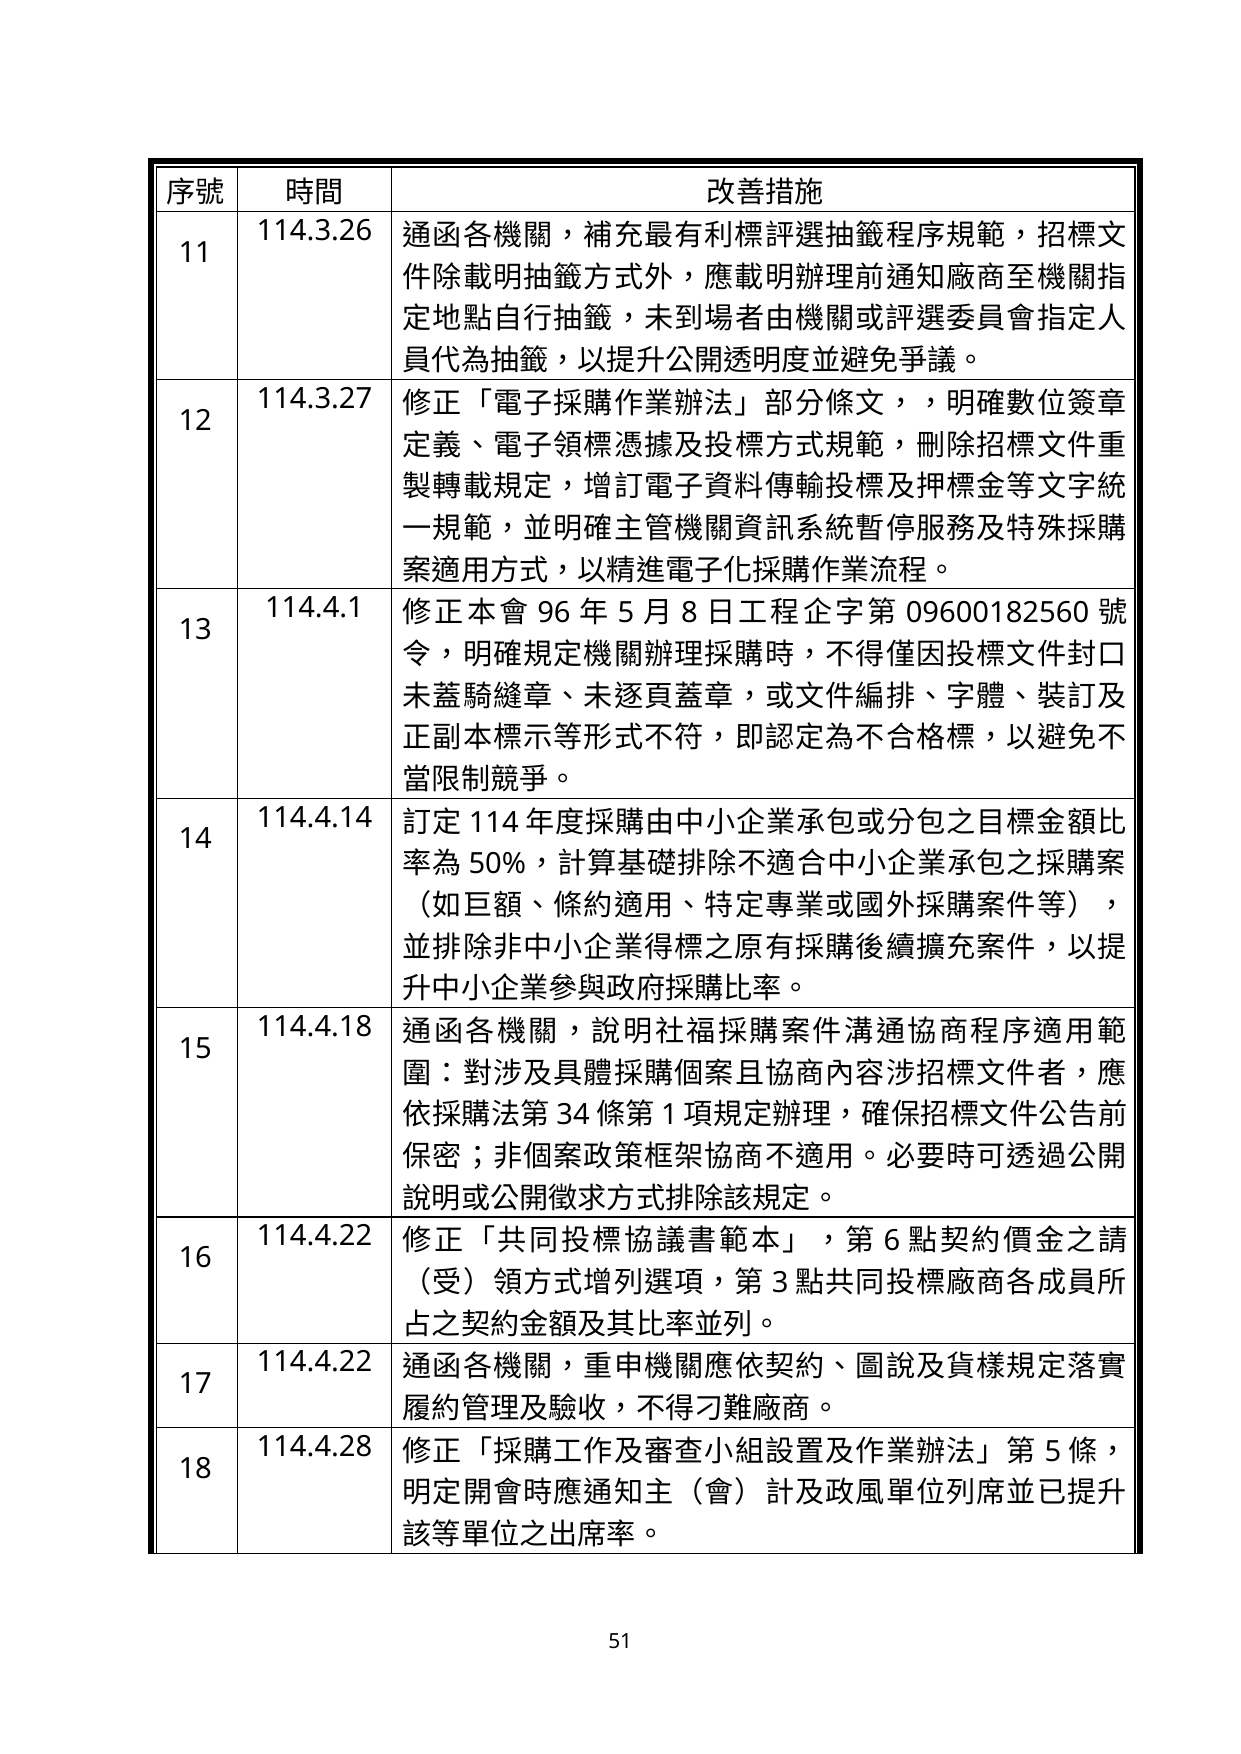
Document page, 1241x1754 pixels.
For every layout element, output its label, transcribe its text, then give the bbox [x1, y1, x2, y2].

table_cell 修正「電子採購作業辦法」部分條文，，明確數位簽章定義、電子領標憑據及投標方式規範，刪除招標文件重製轉載規定，增訂電子資料傳輸投標及押標金等文字統一規範，並明確主管機關資訊系統暫停服務及特殊採購案適用方式，以精進電子化採購作業流程。 [392, 380, 1134, 588]
table_cell 114.4.22 [238, 1344, 391, 1427]
table_cell 18 [157, 1428, 237, 1553]
table_cell 12 [157, 380, 237, 588]
table_cell 114.4.14 [238, 799, 391, 1007]
table_cell 14 [157, 799, 237, 1007]
table_cell 修正本會96年5月8日工程企字第09600182560號令，明確規定機關辦理採購時，不得僅因投標文件封口未蓋騎縫章、未逐頁蓋章，或文件編排、字體、裝訂及正副本標示等形式不符，即認定為不合格標，以避免不當限制競爭。 [392, 589, 1134, 798]
table_cell 114.3.26 [238, 212, 391, 379]
table_header 序號 [157, 168, 237, 211]
table_cell 訂定114年度採購由中小企業承包或分包之目標金額比率為50%，計算基礎排除不適合中小企業承包之採購案（如巨額、條約適用、特定專業或國外採購案件等），並排除非中小企業得標之原有採購後續擴充案件，以提升中小企業參與政府採購比率。 [392, 799, 1134, 1007]
table_cell 17 [157, 1344, 237, 1427]
table_cell 114.4.28 [238, 1428, 391, 1553]
table_cell 16 [157, 1218, 237, 1342]
table_cell 15 [157, 1008, 237, 1216]
table_cell 13 [157, 589, 237, 798]
table_cell 通函各機關，重申機關應依契約、圖說及貨樣規定落實履約管理及驗收，不得刁難廠商。 [392, 1344, 1134, 1427]
table_cell 11 [157, 212, 237, 379]
table_header 時間 [238, 168, 391, 211]
table_cell 通函各機關，說明社福採購案件溝通協商程序適用範圍：對涉及具體採購個案且協商內容涉招標文件者，應依採購法第34條第1項規定辦理，確保招標文件公告前保密；非個案政策框架協商不適用。必要時可透過公開說明或公開徵求方式排除該規定。 [392, 1008, 1134, 1216]
table_cell 114.4.22 [238, 1218, 391, 1342]
table_header 改善措施 [392, 168, 1134, 211]
table_cell 114.4.18 [238, 1008, 391, 1216]
table_cell 通函各機關，補充最有利標評選抽籤程序規範，招標文件除載明抽籤方式外，應載明辦理前通知廠商至機關指定地點自行抽籤，未到場者由機關或評選委員會指定人員代為抽籤，以提升公開透明度並避免爭議。 [392, 212, 1134, 379]
table_cell 修正「共同投標協議書範本」，第6點契約價金之請（受）領方式增列選項，第3點共同投標廠商各成員所占之契約金額及其比率並列。 [392, 1218, 1134, 1342]
table_cell 修正「採購工作及審查小組設置及作業辦法」第5條，明定開會時應通知主（會）計及政風單位列席並已提升該等單位之出席率。 [392, 1428, 1134, 1553]
table_cell 114.3.27 [238, 380, 391, 588]
table_cell 114.4.1 [238, 589, 391, 798]
